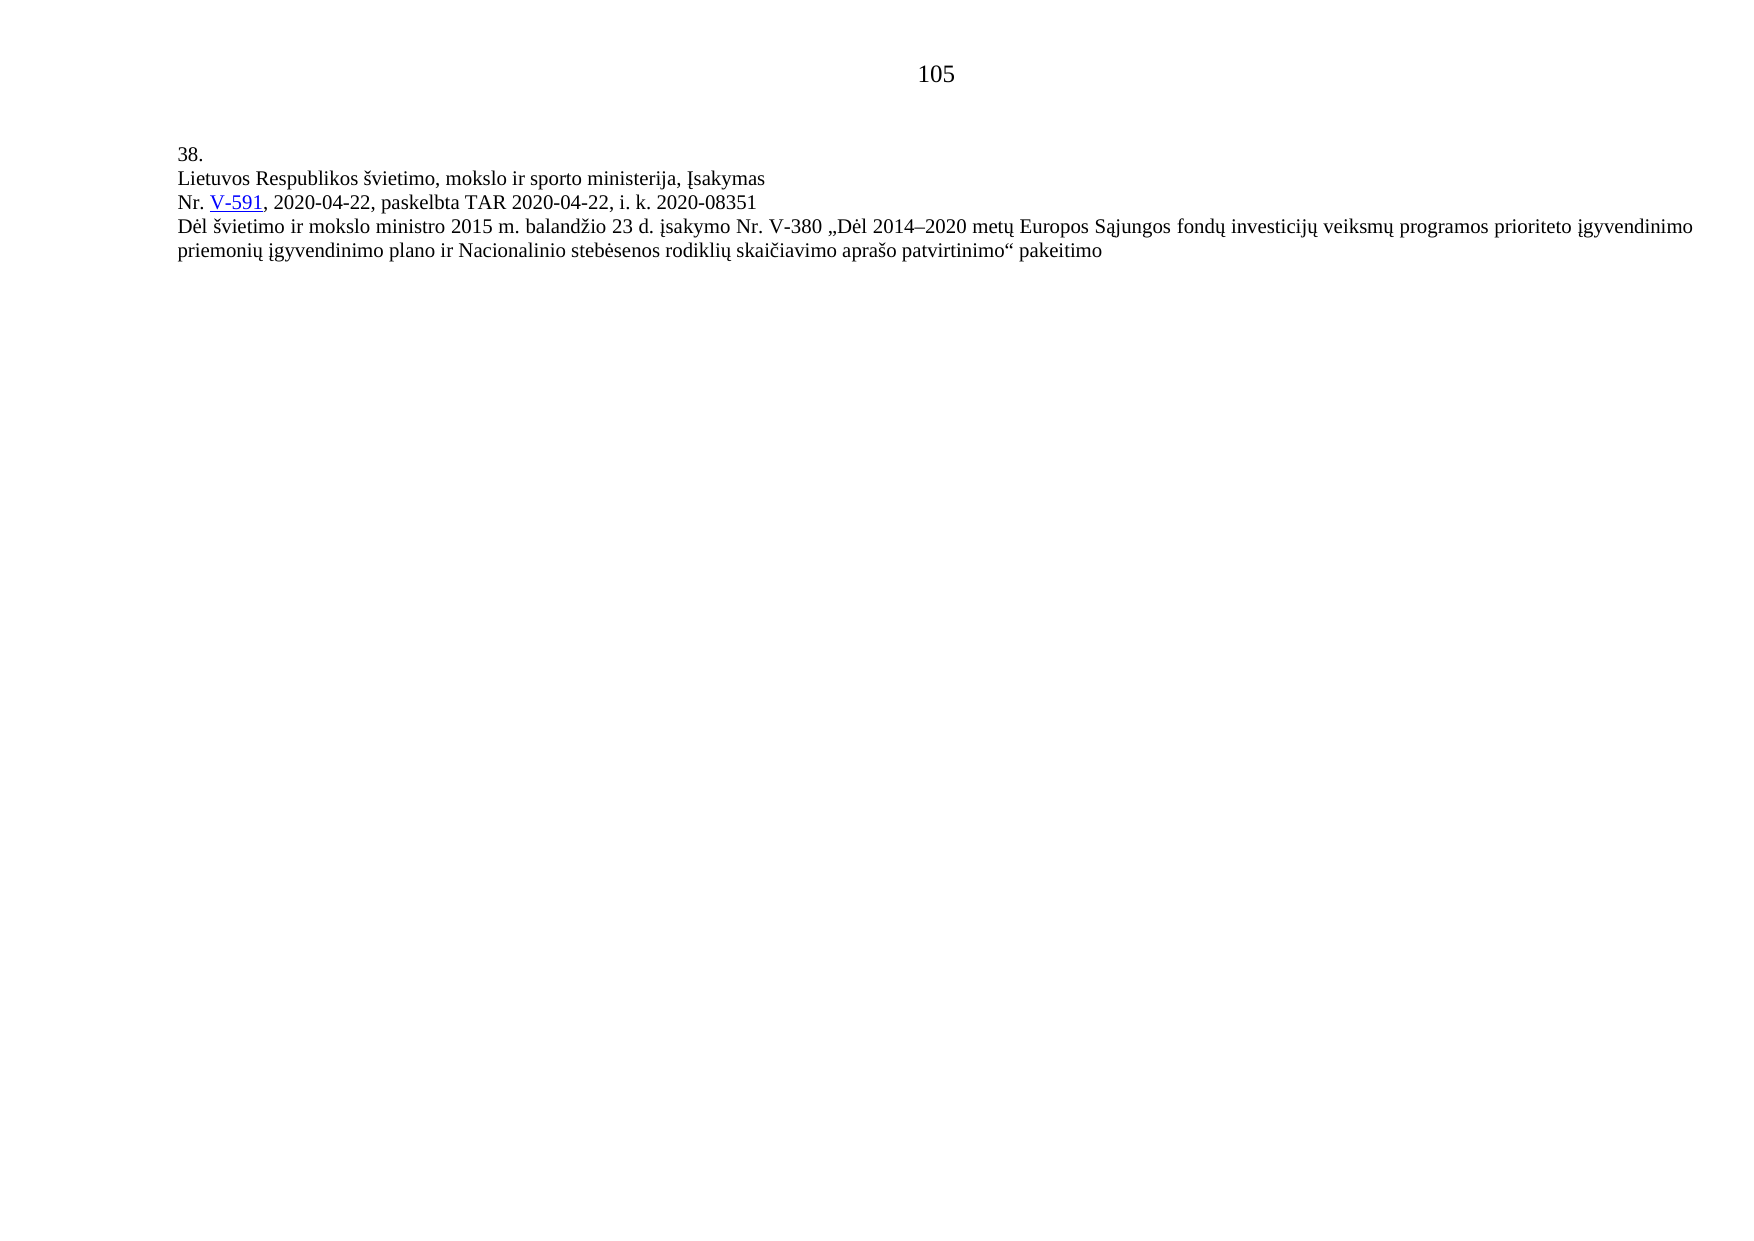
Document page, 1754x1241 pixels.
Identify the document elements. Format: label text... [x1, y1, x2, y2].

text Lietuvos Respublikos švietimo, mokslo ir sporto ministerija, Įsakymas [177, 166, 1695, 190]
text Nr. V-591, 2020-04-22, paskelbta TAR 2020-04-22, i. k. 2020-08351 [177, 190, 1695, 214]
text Dėl švietimo ir mokslo ministro 2015 m. balandžio 23 d. įsakymo Nr. V-380 „Dėl 2014–2020 metų Europos Sąjungos fondų investicijų veiksmų programos prioriteto įgyvendinimo priemonių įgyvendinimo plano ir Nacionalinio stebėsenos rodiklių skaičiavimo aprašo patvirtinimo“ pakeitimo [177, 214, 1695, 262]
text 38. [177, 142, 1695, 166]
